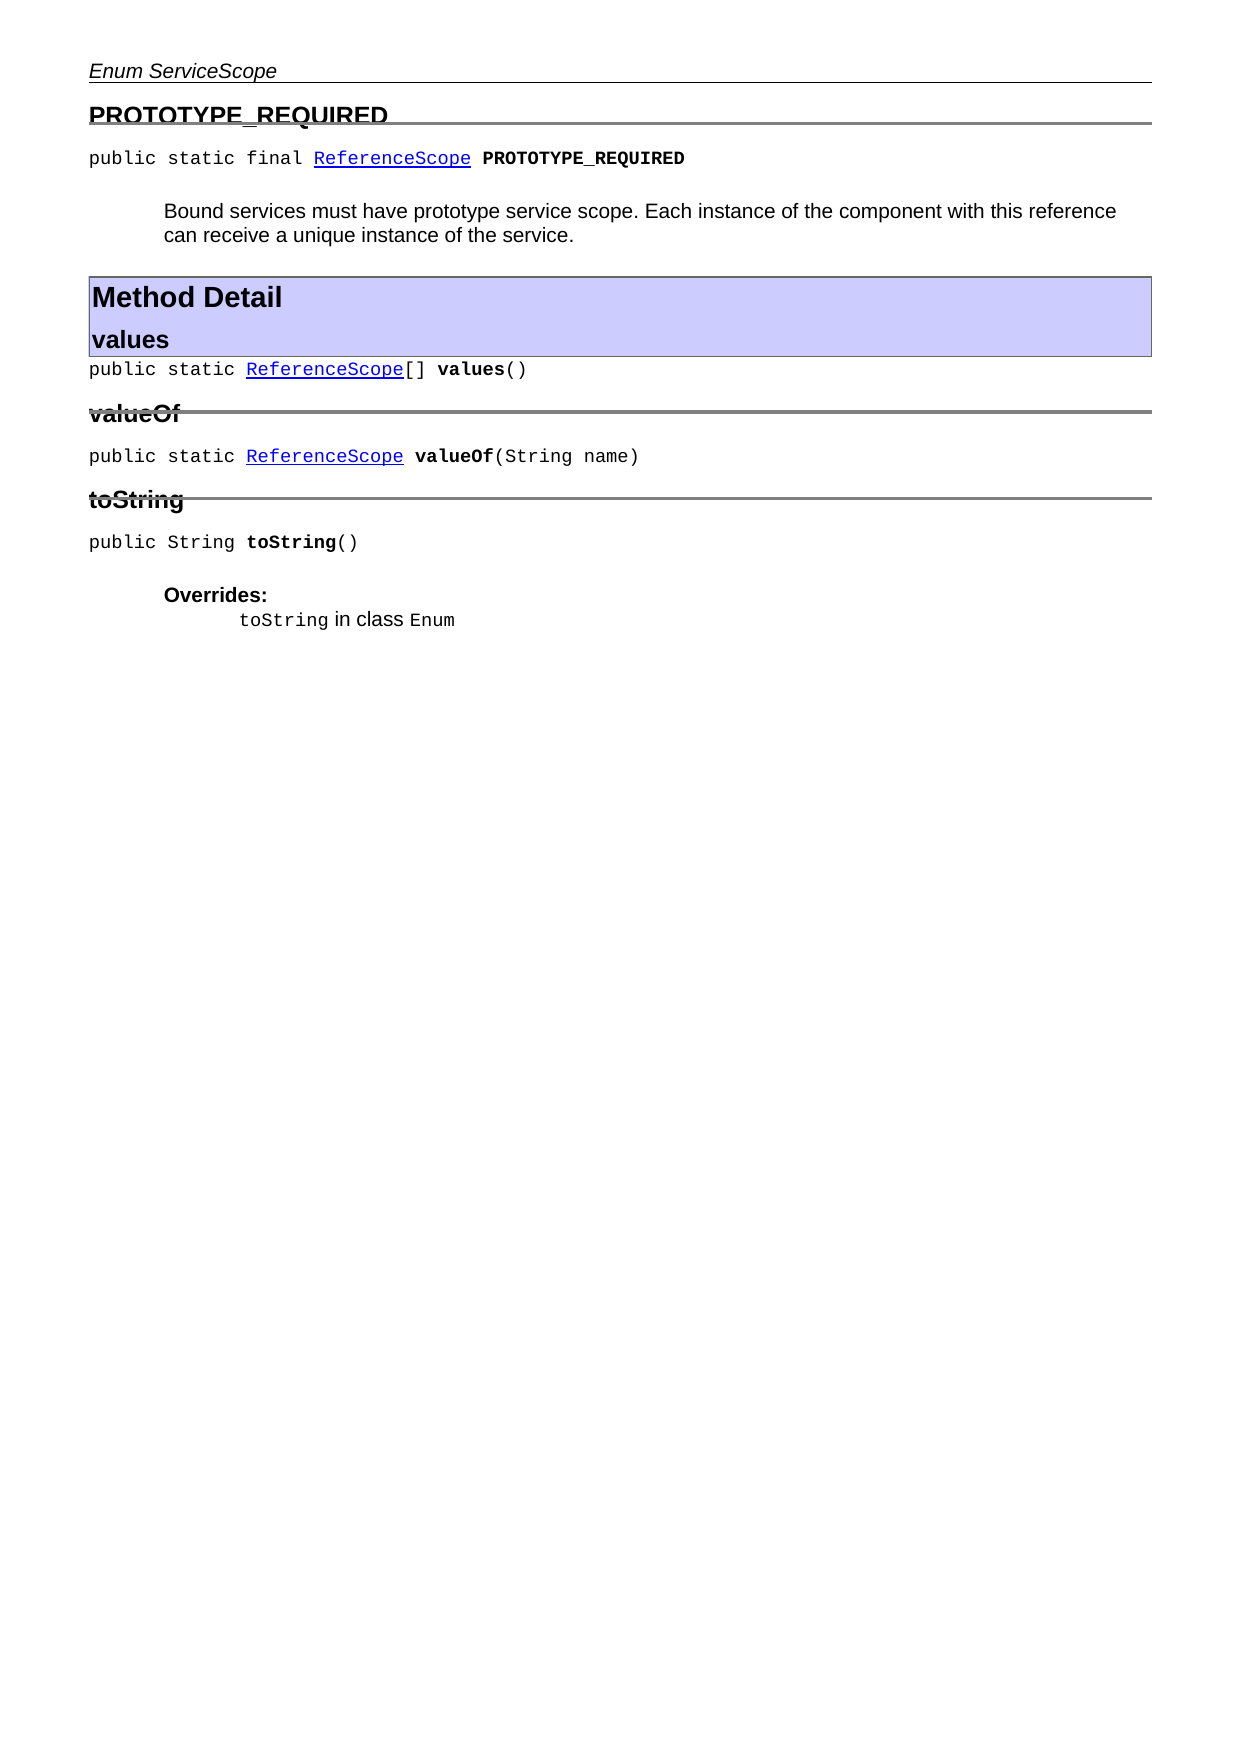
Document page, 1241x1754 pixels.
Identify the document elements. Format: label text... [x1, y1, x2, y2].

subtitle Method Detail [90, 278, 1151, 313]
text public String toString() [88, 533, 1152, 554]
text public static ReferenceScope valueOf(String name) [88, 446, 1152, 468]
text Overrides: [163, 583, 1152, 607]
text public static ReferenceScope[] values() [88, 360, 1152, 381]
subtitle values [90, 322, 1151, 356]
text public static final ReferenceScope PROTOTYPE_REQUIRED [88, 149, 1152, 170]
text toString in class Enum [238, 607, 1152, 632]
text Bound services must have prototype service scope. Each instance of the component with this reference can receive a unique instance of the service. [163, 199, 1152, 247]
